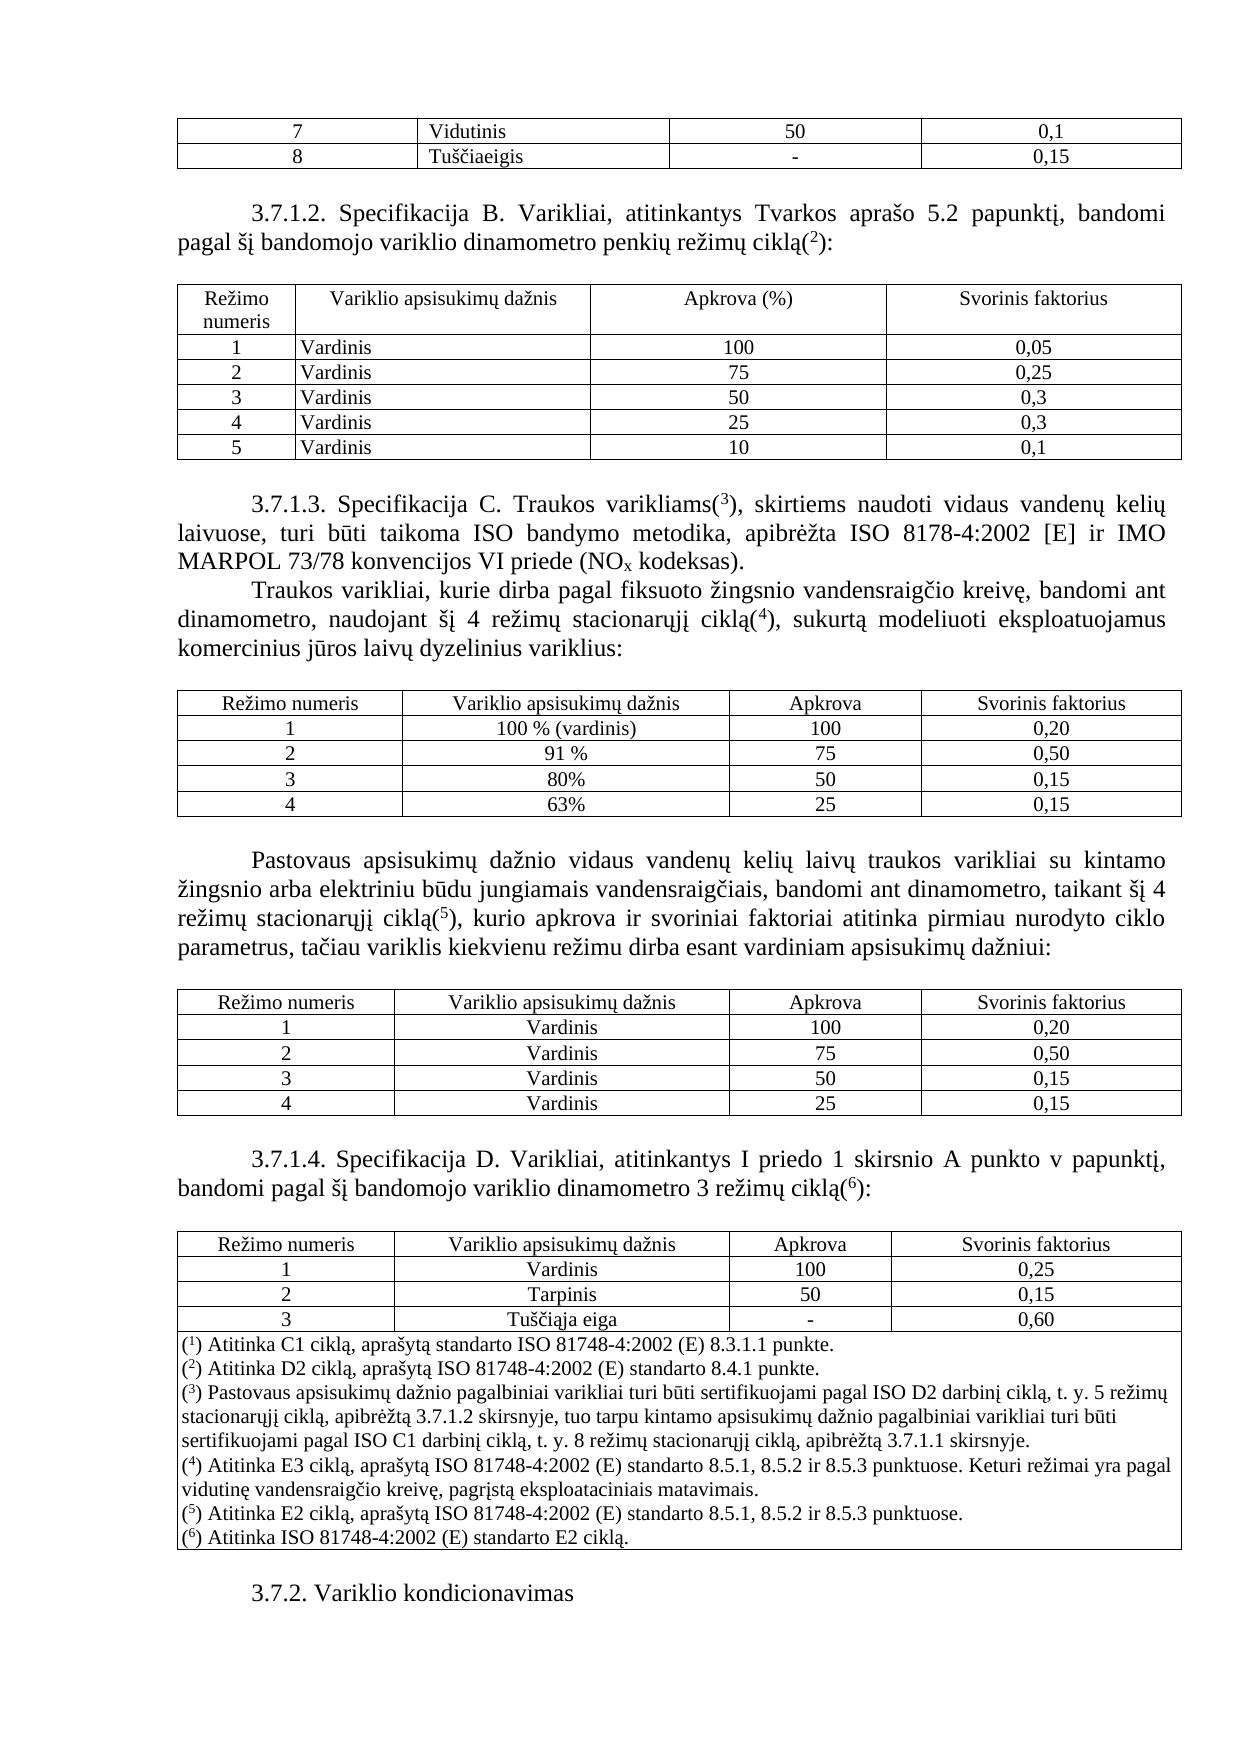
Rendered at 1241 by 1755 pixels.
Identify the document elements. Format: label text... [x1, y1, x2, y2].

table_header Apkrova [730, 1232, 891, 1256]
table_cell 50 [591, 385, 886, 409]
table_cell 5 [178, 435, 295, 459]
table_cell 25 [730, 792, 921, 816]
table_cell - [670, 144, 921, 168]
table_cell Vardinis [395, 1040, 729, 1064]
table_cell 100 [730, 1015, 921, 1039]
table_cell 75 [591, 360, 886, 384]
table_header Svorinis faktorius [887, 285, 1181, 333]
table_cell 3 [178, 766, 402, 791]
table_cell 8 [178, 144, 417, 168]
table_cell 75 [730, 741, 921, 765]
text 3.7.2. Variklio kondicionavimas [177, 1578, 1166, 1607]
table_cell 10 [591, 435, 886, 459]
table_cell 0,20 [922, 1015, 1181, 1039]
table_cell Vardinis [296, 385, 590, 409]
table_cell 2 [178, 1282, 394, 1306]
table_cell 1 [178, 716, 402, 740]
table_cell 0,25 [892, 1257, 1181, 1281]
table_cell 0,25 [887, 360, 1181, 384]
table_header Apkrova [730, 990, 921, 1014]
table_cell 2 [178, 360, 295, 384]
table_header Režimo numeris [178, 285, 295, 333]
table_cell 2 [178, 1040, 394, 1064]
table_cell Vardinis [296, 435, 590, 459]
table_header Svorinis faktorius [922, 691, 1181, 715]
text Pastovaus apsisukimų dažnio vidaus vandenų kelių laivų traukos varikliai su kintamo žingsnio arba elektriniu būdu jungiamais vandensraigčiais, bandomi ant dinamometro, taikant šį 4 režimų stacionarųjį ciklą(5), kurio apkrova ir svoriniai faktoriai atitinka pirmiau nurodyto ciklo parametrus, tačiau variklis kiekvienu režimu dirba esant vardiniam apsisukimų dažniui: [177, 845, 1166, 960]
table_cell Vidutinis [418, 119, 669, 143]
table_cell 0,05 [887, 335, 1181, 359]
table_cell 0,15 [922, 766, 1181, 791]
table_cell Vardinis [395, 1015, 729, 1039]
table_header Režimo numeris [178, 691, 402, 715]
table_cell 7 [178, 119, 417, 143]
table_cell 4 [178, 1091, 394, 1115]
text 3.7.1.3. Specifikacija C. Traukos varikliams(3), skirtiems naudoti vidaus vandenų kelių laivuose, turi būti taikoma ISO bandymo metodika, apibrėžta ISO 8178-4:2002 [E] ir IMO MARPOL 73/78 konvencijos VI priede (NOx kodeksas). [177, 489, 1166, 575]
table_header Režimo numeris [178, 1232, 394, 1256]
table_cell 63% [403, 792, 729, 816]
table_cell 3 [178, 1066, 394, 1089]
table_cell 80% [403, 766, 729, 791]
table_cell 100 [730, 716, 921, 740]
table_cell 0,50 [922, 741, 1181, 765]
table_header Variklio apsisukimų dažnis [395, 990, 729, 1014]
table_cell 0,20 [922, 716, 1181, 740]
table_header Variklio apsisukimų dažnis [296, 285, 590, 333]
table_cell - [730, 1307, 891, 1331]
table_cell 0,3 [887, 385, 1181, 409]
table_cell (1) Atitinka C1 ciklą, aprašytą standarto ISO 81748-4:2002 (E) 8.3.1.1 punkte. (2) Atitinka D2 ciklą, aprašytą ISO 81748-4:2002 (E) standarto 8.4.1 punkte. (3) Pastovaus apsisukimų dažnio pagalbiniai varikliai turi būti sertifikuojami pagal ISO D2 darbinį ciklą, t. y. 5 režimų stacionarųjį ciklą, apibrėžtą 3.7.1.2 skirsnyje, tuo tarpu kintamo apsisukimų dažnio pagalbiniai varikliai turi būti sertifikuojami pagal ISO C1 darbinį ciklą, t. y. 8 režimų stacionarųjį ciklą, apibrėžtą 3.7.1.1 skirsnyje. (4) Atitinka E3 ciklą, aprašytą ISO 81748-4:2002 (E) standarto 8.5.1, 8.5.2 ir 8.5.3 punktuose. Keturi režimai yra pagal vidutinę vandensraigčio kreivę, pagrįstą eksploataciniais matavimais. (5) Atitinka E2 ciklą, aprašytą ISO 81748-4:2002 (E) standarto 8.5.1, 8.5.2 ir 8.5.3 punktuose. (6) Atitinka ISO 81748-4:2002 (E) standarto E2 ciklą. [178, 1332, 1181, 1549]
text 3.7.1.2. Specifikacija B. Varikliai, atitinkantys Tvarkos aprašo 5.2 papunktį, bandomi pagal šį bandomojo variklio dinamometro penkių režimų ciklą(2): [177, 198, 1166, 256]
table_cell 25 [591, 410, 886, 434]
table_cell 100 [591, 335, 886, 359]
table_cell 1 [178, 1015, 394, 1039]
table_cell 0,15 [922, 1091, 1181, 1115]
table_cell Tuščiaeigis [418, 144, 669, 168]
table_cell 4 [178, 792, 402, 816]
table_cell 0,15 [922, 144, 1181, 168]
table_cell Tuščiąja eiga [395, 1307, 729, 1331]
table_cell 2 [178, 741, 402, 765]
table_cell 100 % (vardinis) [403, 716, 729, 740]
table_cell 50 [730, 1282, 891, 1306]
table_cell 3 [178, 385, 295, 409]
table_cell 0,15 [922, 792, 1181, 816]
table_cell 50 [730, 766, 921, 791]
table_cell 0,1 [887, 435, 1181, 459]
table_cell 91 % [403, 741, 729, 765]
table_cell 3 [178, 1307, 394, 1331]
table_header Apkrova [730, 691, 921, 715]
table_header Svorinis faktorius [892, 1232, 1181, 1256]
table_cell Vardinis [395, 1257, 729, 1281]
table_cell 75 [730, 1040, 921, 1064]
table_cell Vardinis [296, 410, 590, 434]
table_cell 0,50 [922, 1040, 1181, 1064]
table_cell 0,15 [922, 1066, 1181, 1089]
table_cell Vardinis [395, 1091, 729, 1115]
table_cell 50 [670, 119, 921, 143]
table_cell 50 [730, 1066, 921, 1089]
table_cell 0,1 [922, 119, 1181, 143]
table_cell Vardinis [296, 360, 590, 384]
table_cell Vardinis [296, 335, 590, 359]
text 3.7.1.4. Specifikacija D. Varikliai, atitinkantys I priedo 1 skirsnio A punkto v papunktį, bandomi pagal šį bandomojo variklio dinamometro 3 režimų ciklą(6): [177, 1144, 1166, 1202]
table_cell 1 [178, 335, 295, 359]
table_cell 1 [178, 1257, 394, 1281]
table_cell Tarpinis [395, 1282, 729, 1306]
table_cell 0,3 [887, 410, 1181, 434]
table_header Apkrova (%) [591, 285, 886, 333]
table_cell 100 [730, 1257, 891, 1281]
table_cell 25 [730, 1091, 921, 1115]
table_header Variklio apsisukimų dažnis [395, 1232, 729, 1256]
table_header Režimo numeris [178, 990, 394, 1014]
table_cell 0,60 [892, 1307, 1181, 1331]
table_cell 0,15 [892, 1282, 1181, 1306]
table_cell 4 [178, 410, 295, 434]
text Traukos varikliai, kurie dirba pagal fiksuoto žingsnio vandensraigčio kreivę, bandomi ant dinamometro, naudojant šį 4 režimų stacionarųjį ciklą(4), sukurtą modeliuoti eksploatuojamus komercinius jūros laivų dyzelinius variklius: [177, 575, 1166, 661]
table_header Svorinis faktorius [922, 990, 1181, 1014]
table_header Variklio apsisukimų dažnis [403, 691, 729, 715]
table_cell Vardinis [395, 1066, 729, 1089]
